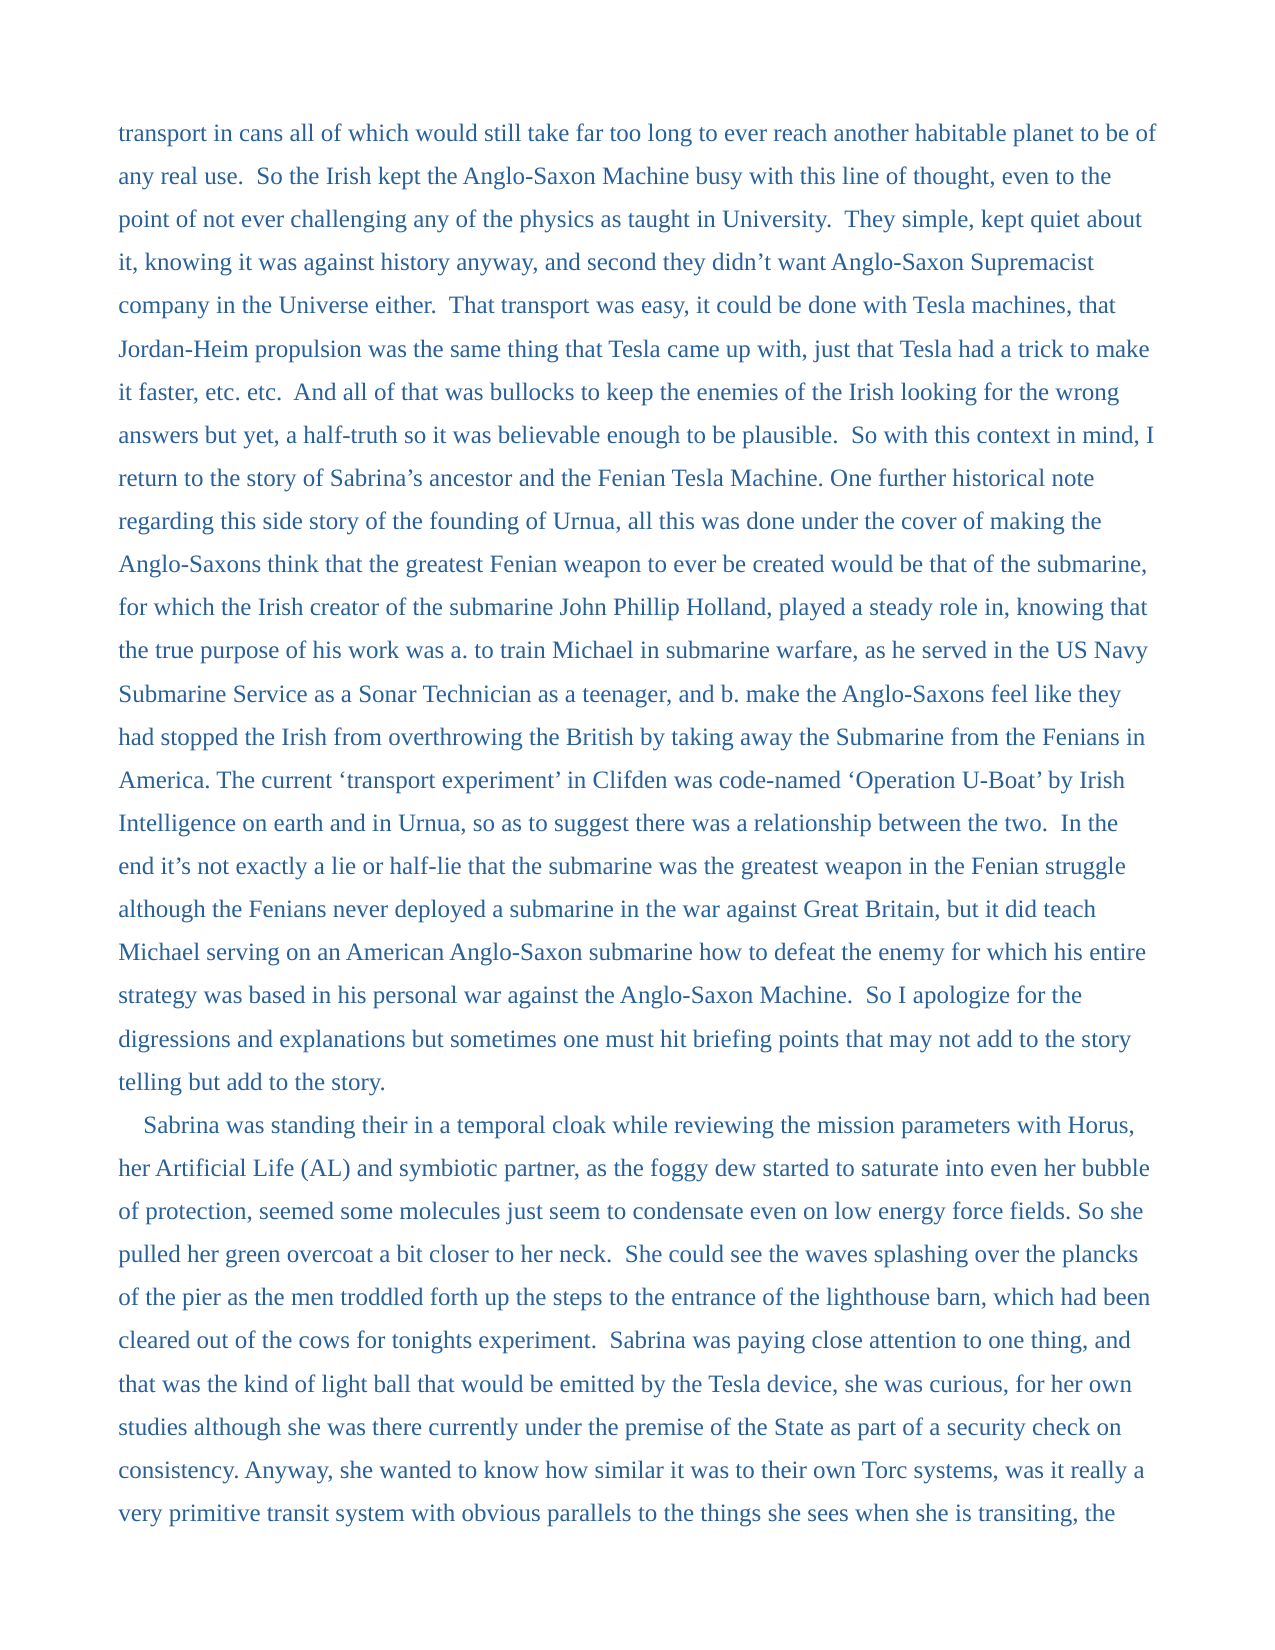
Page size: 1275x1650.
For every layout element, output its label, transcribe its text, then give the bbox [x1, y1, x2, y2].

text Sabrina was standing their in a temporal cloak while reviewing the mission parameters with Horus, her Artificial Life (AL) and symbiotic partner, as the foggy dew started to saturate into even her bubble of protection, seemed some molecules just seem to condensate even on low energy force fields. So she pulled her green overcoat a bit closer to her neck. She could see the waves splashing over the plancks of the pier as the men troddled forth up the steps to the entrance of the lighthouse barn, which had been cleared out of the cows for tonights experiment. Sabrina was paying close attention to one thing, and that was the kind of light ball that would be emitted by the Tesla device, she was curious, for her own studies although she was there currently under the premise of the State as part of a security check on consistency. Anyway, she wanted to know how similar it was to their own Torc systems, was it really a very primitive transit system with obvious parallels to the things she sees when she is transiting, the [118, 1110, 1157, 1527]
text transport in cans all of which would still take far too long to ever reach another habitable planet to be of any real use. So the Irish kept the Anglo-Saxon Machine busy with this line of thought, even to the point of not ever challenging any of the physics as taught in University. They simple, kept quiet about it, knowing it was against history anyway, and second they didn’t want Anglo-Saxon Supremacist company in the Universe either. That transport was easy, it could be done with Tesla machines, that Jordan-Heim propulsion was the same thing that Tesla came up with, just that Tesla had a trick to make it faster, etc. etc. And all of that was bullocks to keep the enemies of the Irish looking for the wrong answers but yet, a half-truth so it was believable enough to be plausible. So with this context in mind, I return to the story of Sabrina’s ancestor and the Fenian Tesla Machine. One further historical note regarding this side story of the founding of Urnua, all this was done under the cover of making the Anglo-Saxons think that the greatest Fenian weapon to ever be created would be that of the submarine, for which the Irish creator of the submarine John Phillip Holland, played a steady role in, knowing that the true purpose of his work was a. to train Michael in submarine warfare, as he served in the US Navy Submarine Service as a Sonar Technician as a teenager, and b. make the Anglo-Saxons feel like they had stopped the Irish from overthrowing the British by taking away the Submarine from the Fenians in America. The current ‘transport experiment’ in Clifden was code-named ‘Operation U-Boat’ by Irish Intelligence on earth and in Urnua, so as to suggest there was a relationship between the two. In the end it’s not exactly a lie or half-lie that the submarine was the greatest weapon in the Fenian struggle although the Fenians never deployed a submarine in the war against Great Britain, but it did teach Michael serving on an American Anglo-Saxon submarine how to defeat the enemy for which his entire strategy was based in his personal war against the Anglo-Saxon Machine. So I apologize for the digressions and explanations but sometimes one must hit briefing points that may not add to the story telling but add to the story. [118, 118, 1157, 1096]
